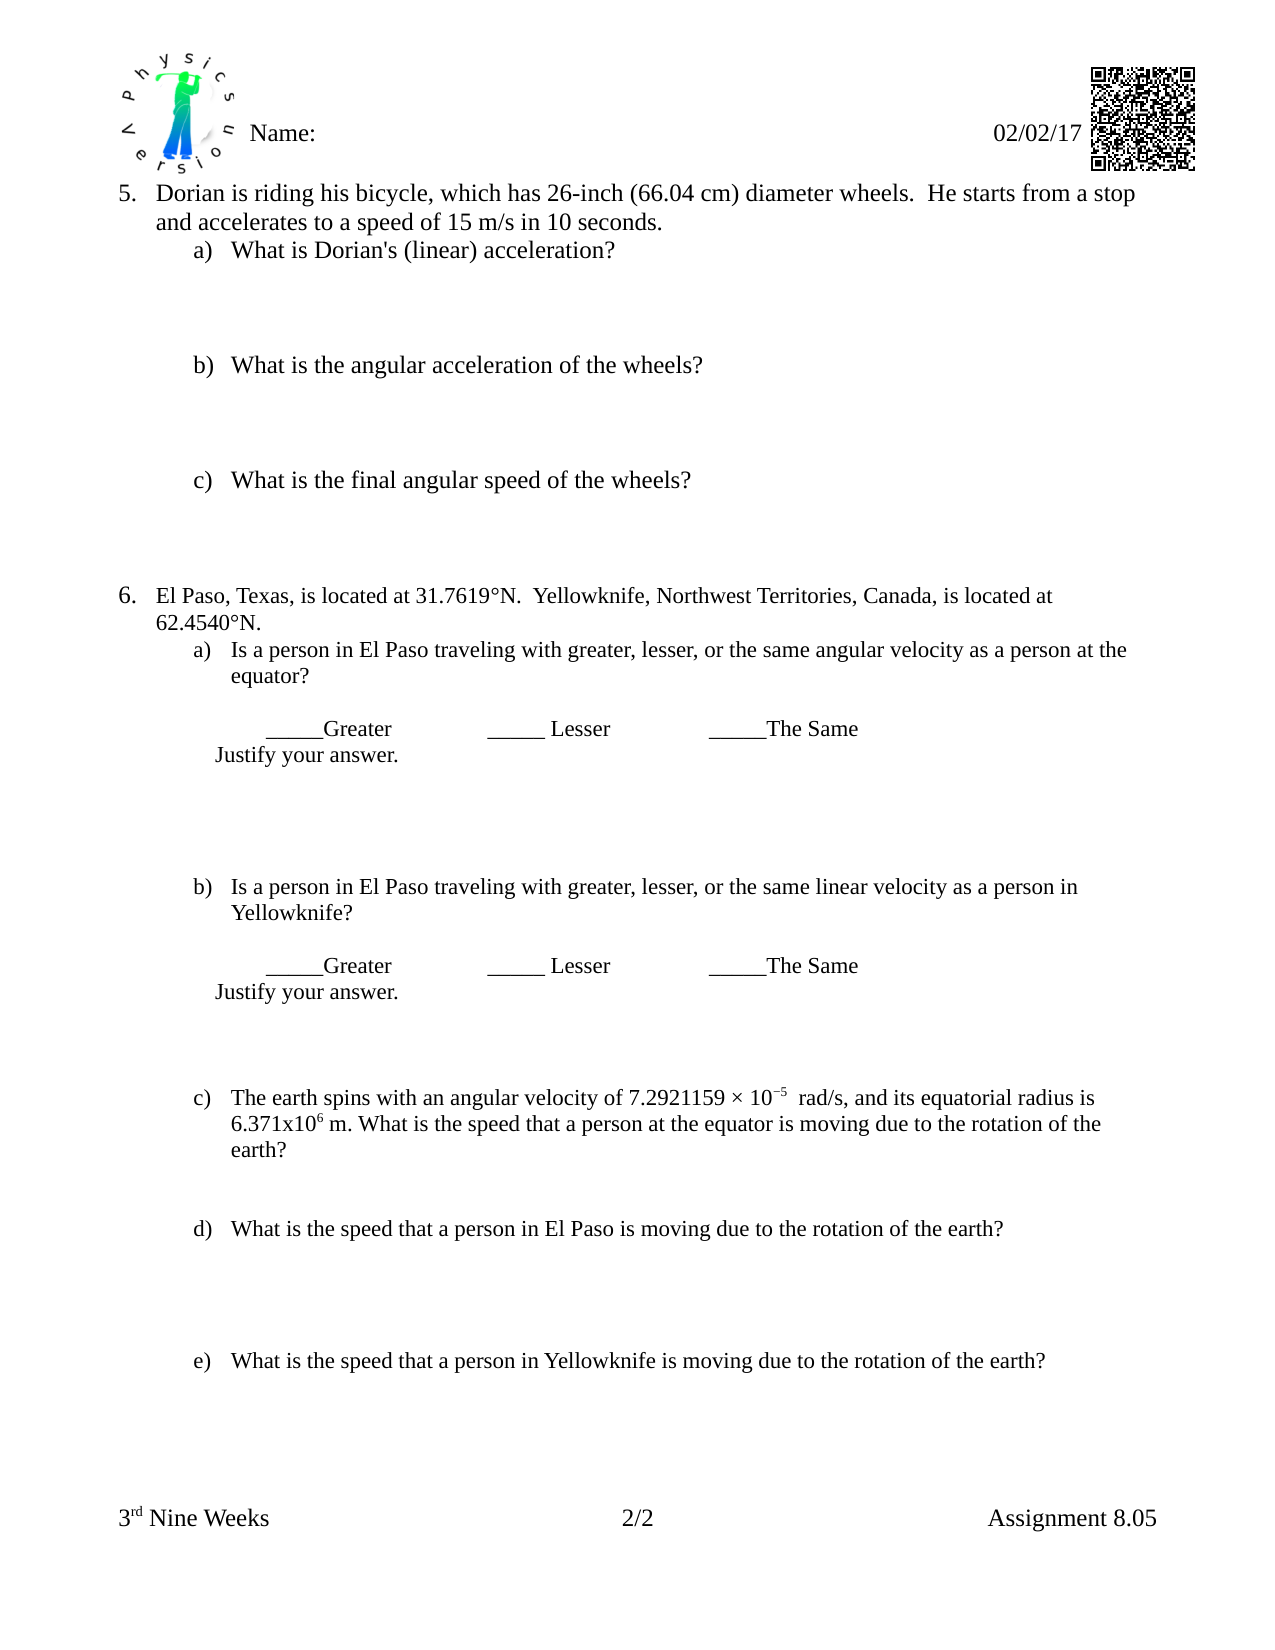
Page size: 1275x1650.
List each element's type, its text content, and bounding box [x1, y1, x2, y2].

list El Paso, Texas, is located at 31.7619°N. Yellowknife, Northwest Territories, Canada, is located at 62.4540°N. [118, 581, 1157, 636]
list What is the final angular speed of the wheels? [193, 466, 1157, 494]
text _____Greater _____ Lesser _____The Same [118, 715, 1157, 741]
list Is a person in El Paso traveling with greater, lesser, or the same angular velocity as a person at the equator? [193, 636, 1157, 688]
picture [1082, 58, 1203, 179]
list Dorian is riding his bicycle, which has 26-inch (66.04 cm) diameter wheels. He starts from a stop and accelerates to a speed of 15 m/s in 10 seconds. [118, 176, 1157, 236]
list What is Dorian's (linear) acceleration? [193, 236, 1157, 264]
list What is the speed that a person in El Paso is moving due to the rotation of the earth? [193, 1216, 1157, 1242]
list What is the speed that a person in Yellowknife is moving due to the rotation of the earth? [193, 1347, 1157, 1374]
picture [121, 53, 235, 174]
list The earth spins with an angular velocity of 7.2921159 × 10−5 rad/s, and its equatorial radius is 6.371x106 m. What is the speed that a person at the equator is moving due to the rotation of the earth? [193, 1084, 1157, 1163]
text _____Greater _____ Lesser _____The Same [118, 952, 1157, 978]
list What is the angular acceleration of the wheels? [193, 351, 1157, 379]
list Is a person in El Paso traveling with greater, lesser, or the same linear velocity as a person in Yellowknife? [193, 873, 1157, 926]
text Justify your answer. [118, 978, 1157, 1005]
text Justify your answer. [118, 741, 1157, 767]
